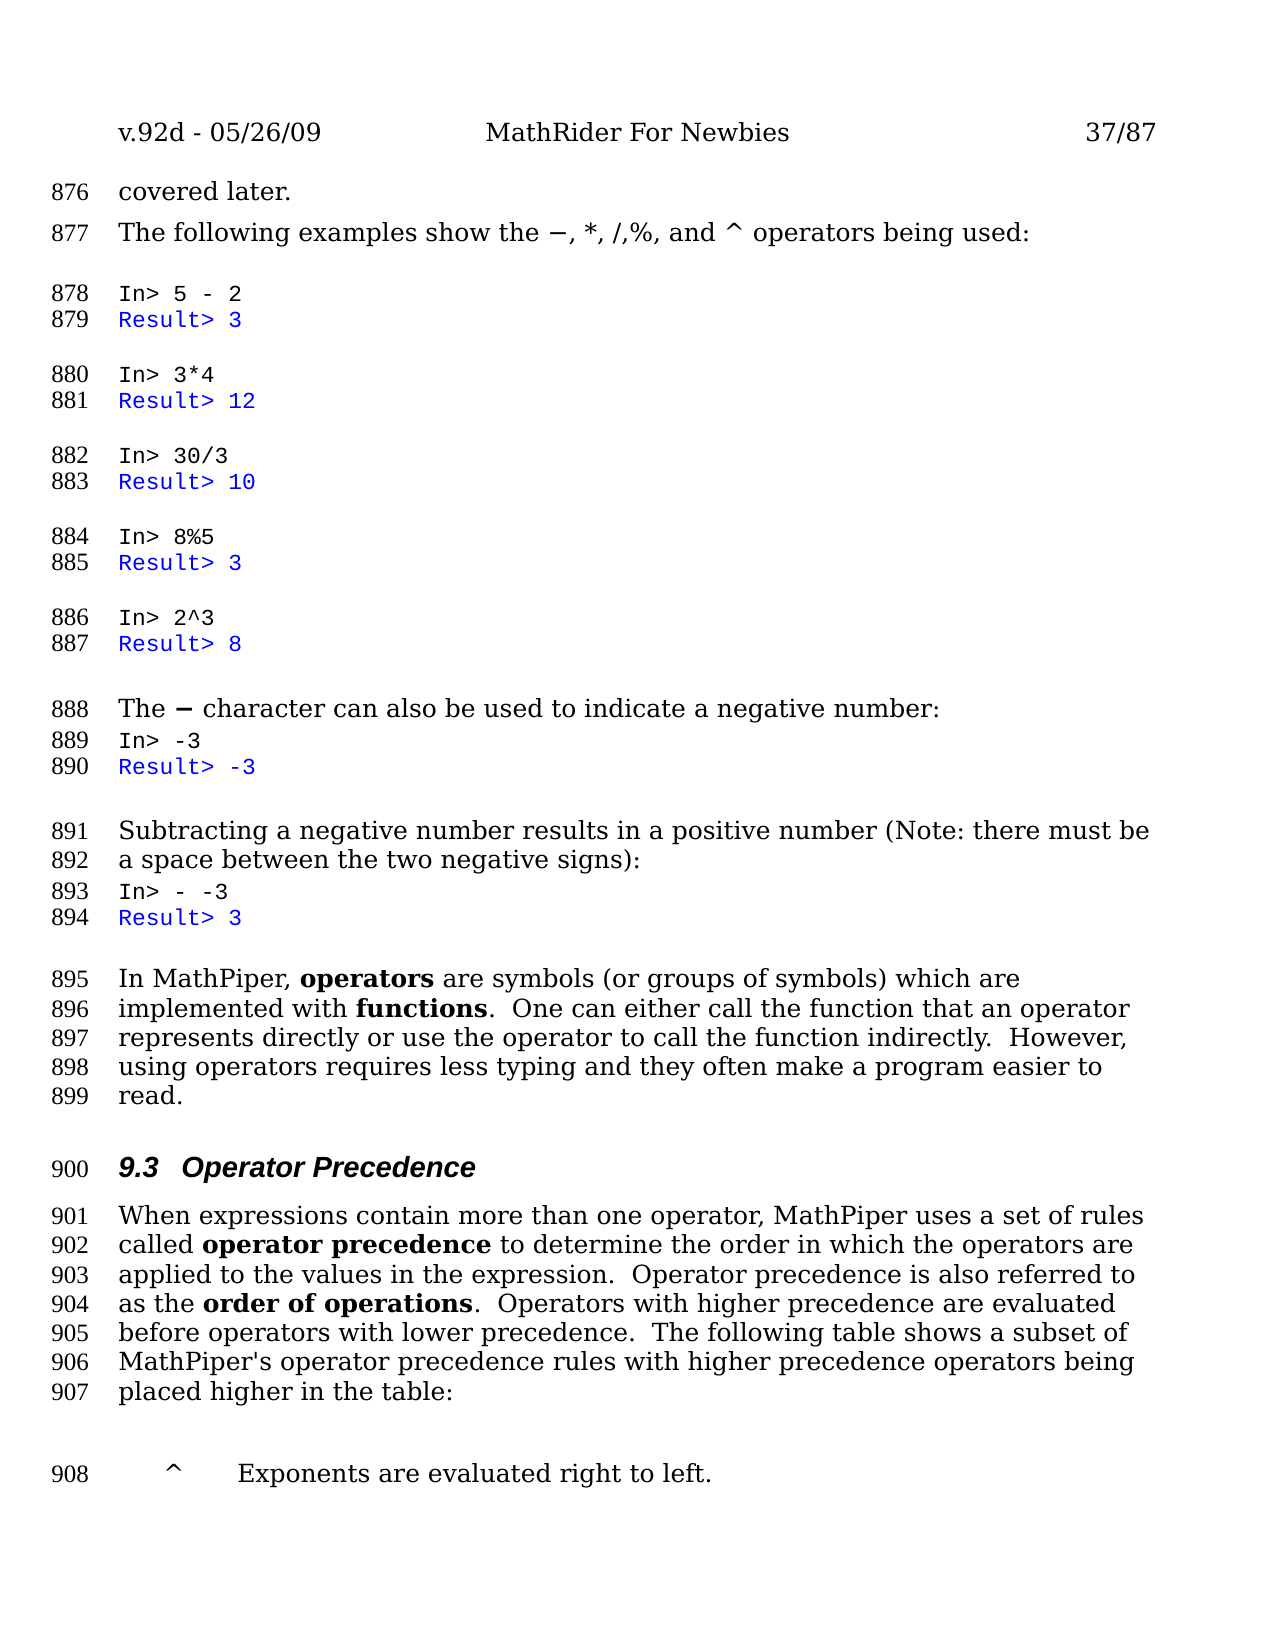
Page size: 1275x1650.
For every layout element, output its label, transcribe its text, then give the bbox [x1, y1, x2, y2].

text In> -3 [118, 729, 1157, 755]
text In> 30/3 [118, 444, 1157, 470]
text The following examples show the −, *, /,%, and ^ operators being used: [118, 218, 1157, 247]
text In> 2^3 [118, 607, 1157, 632]
text Result> 10 [118, 470, 1157, 496]
text In> - -3 [118, 881, 1157, 906]
subtitle Operator Precedence [118, 1150, 1157, 1183]
text Subtracting a negative number results in a positive number (Note: there must be a space between the two negative signs): [118, 816, 1157, 874]
text In> 3*4 [118, 363, 1157, 389]
text In> 5 - 2 [118, 282, 1157, 308]
text In MathPiper, operators are symbols (or groups of symbols) which are implemented with functions. One can either call the function that an operator represents directly or use the operator to call the function indirectly. However, using operators requires less typing and they often make a program easier to read. [118, 964, 1157, 1111]
text Result> 12 [118, 389, 1157, 415]
text Result> 3 [118, 308, 1157, 334]
text When expressions contain more than one operator, MathPiper uses a set of rules called operator precedence to determine the order in which the operators are applied to the values in the expression. Operator precedence is also referred to as the order of operations. Operators with higher precedence are evaluated before operators with lower precedence. The following table shows a subset of MathPiper's operator precedence rules with higher precedence operators being placed higher in the table: [118, 1201, 1157, 1406]
text Result> 8 [118, 632, 1157, 658]
text Result> 3 [118, 906, 1157, 932]
text covered later. [118, 177, 1157, 206]
text The − character can also be used to indicate a negative number: [118, 694, 1157, 723]
text ^ Exponents are evaluated right to left. [163, 1459, 1157, 1488]
text Result> 3 [118, 551, 1157, 577]
text Result> -3 [118, 755, 1157, 781]
text In> 8%5 [118, 526, 1157, 551]
